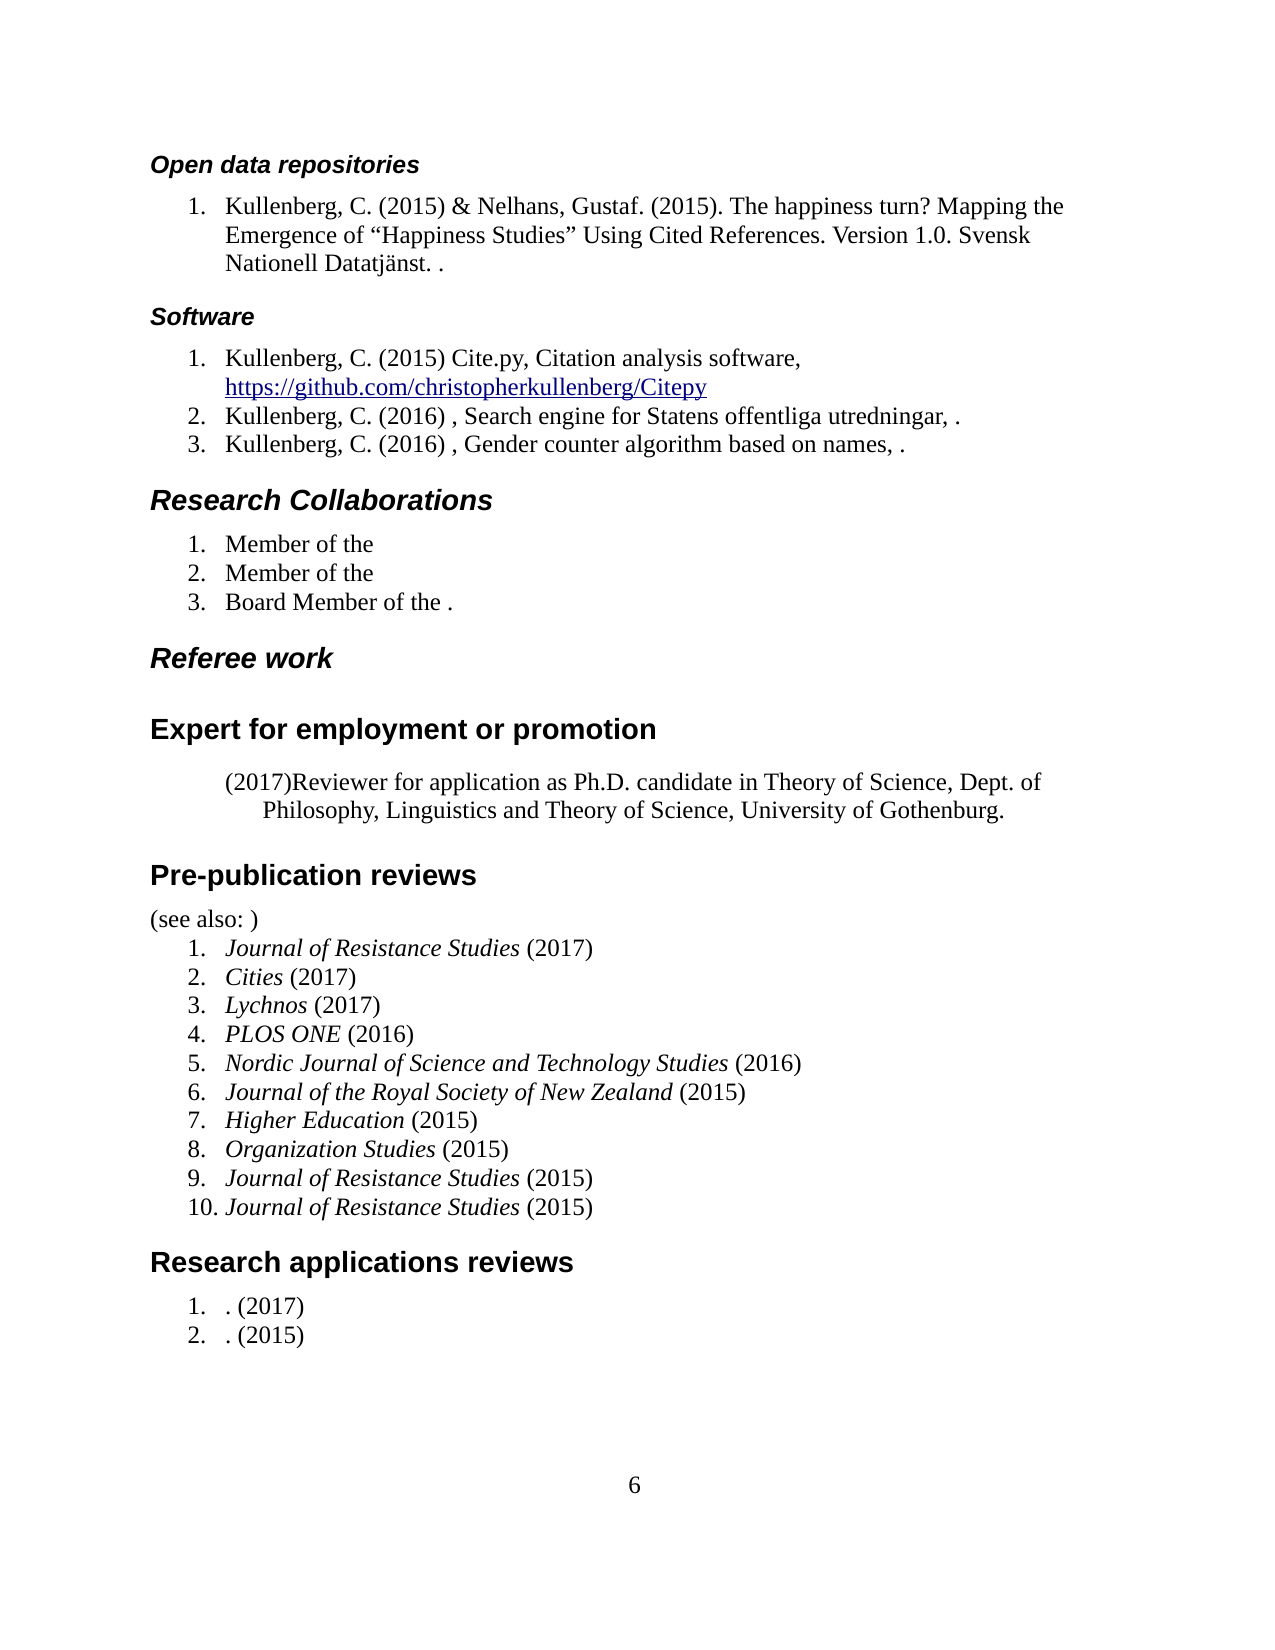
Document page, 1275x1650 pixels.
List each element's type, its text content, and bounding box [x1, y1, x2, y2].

list . (2015) [187, 1320, 1125, 1349]
list Journal of Resistance Studies (2015) [187, 1163, 1125, 1192]
list Journal of Resistance Studies (2015) [187, 1192, 1125, 1220]
list Lychnos (2017) [187, 990, 1125, 1019]
subtitle Expert for employment or promotion [150, 712, 1125, 745]
list Kullenberg, C. (2016) , Search engine for Statens offentliga utredningar, . [187, 401, 1125, 429]
subtitle Software [150, 302, 1125, 331]
list Member of the [187, 529, 1125, 558]
subtitle Research Collaborations [150, 483, 1125, 517]
list . (2017) [187, 1291, 1125, 1320]
list Organization Studies (2015) [187, 1134, 1125, 1163]
list Member of the [187, 558, 1125, 587]
list Board Member of the . [187, 587, 1125, 616]
list Kullenberg, C. (2015) & Nelhans, Gustaf. (2015). The happiness turn? Mapping the Emergence of “Happiness Studies” Using Cited References. Version 1.0. Svensk Nationell Datatjänst. . [187, 191, 1125, 277]
list Kullenberg, C. (2015) Cite.py, Citation analysis software, https://github.com/christopherkullenberg/Citepy [187, 343, 1125, 401]
subtitle Open data repositories [150, 150, 1125, 178]
list PLOS ONE (2016) [187, 1019, 1125, 1048]
subtitle Research applications reviews [150, 1245, 1125, 1279]
text (see also: ) [150, 904, 1125, 933]
list Reviewer for application as Ph.D. candidate in Theory of Science, Dept. of Philosophy, Linguistics and Theory of Science, University of Gothenburg. [225, 767, 1125, 824]
subtitle Pre-publication reviews [150, 858, 1125, 892]
list Higher Education (2015) [187, 1105, 1125, 1134]
list Nordic Journal of Science and Technology Studies (2016) [187, 1048, 1125, 1077]
list Cities (2017) [187, 962, 1125, 990]
list Journal of Resistance Studies (2017) [187, 933, 1125, 962]
list Journal of the Royal Society of New Zealand (2015) [187, 1077, 1125, 1105]
list Kullenberg, C. (2016) , Gender counter algorithm based on names, . [187, 429, 1125, 458]
subtitle Referee work [150, 641, 1125, 674]
